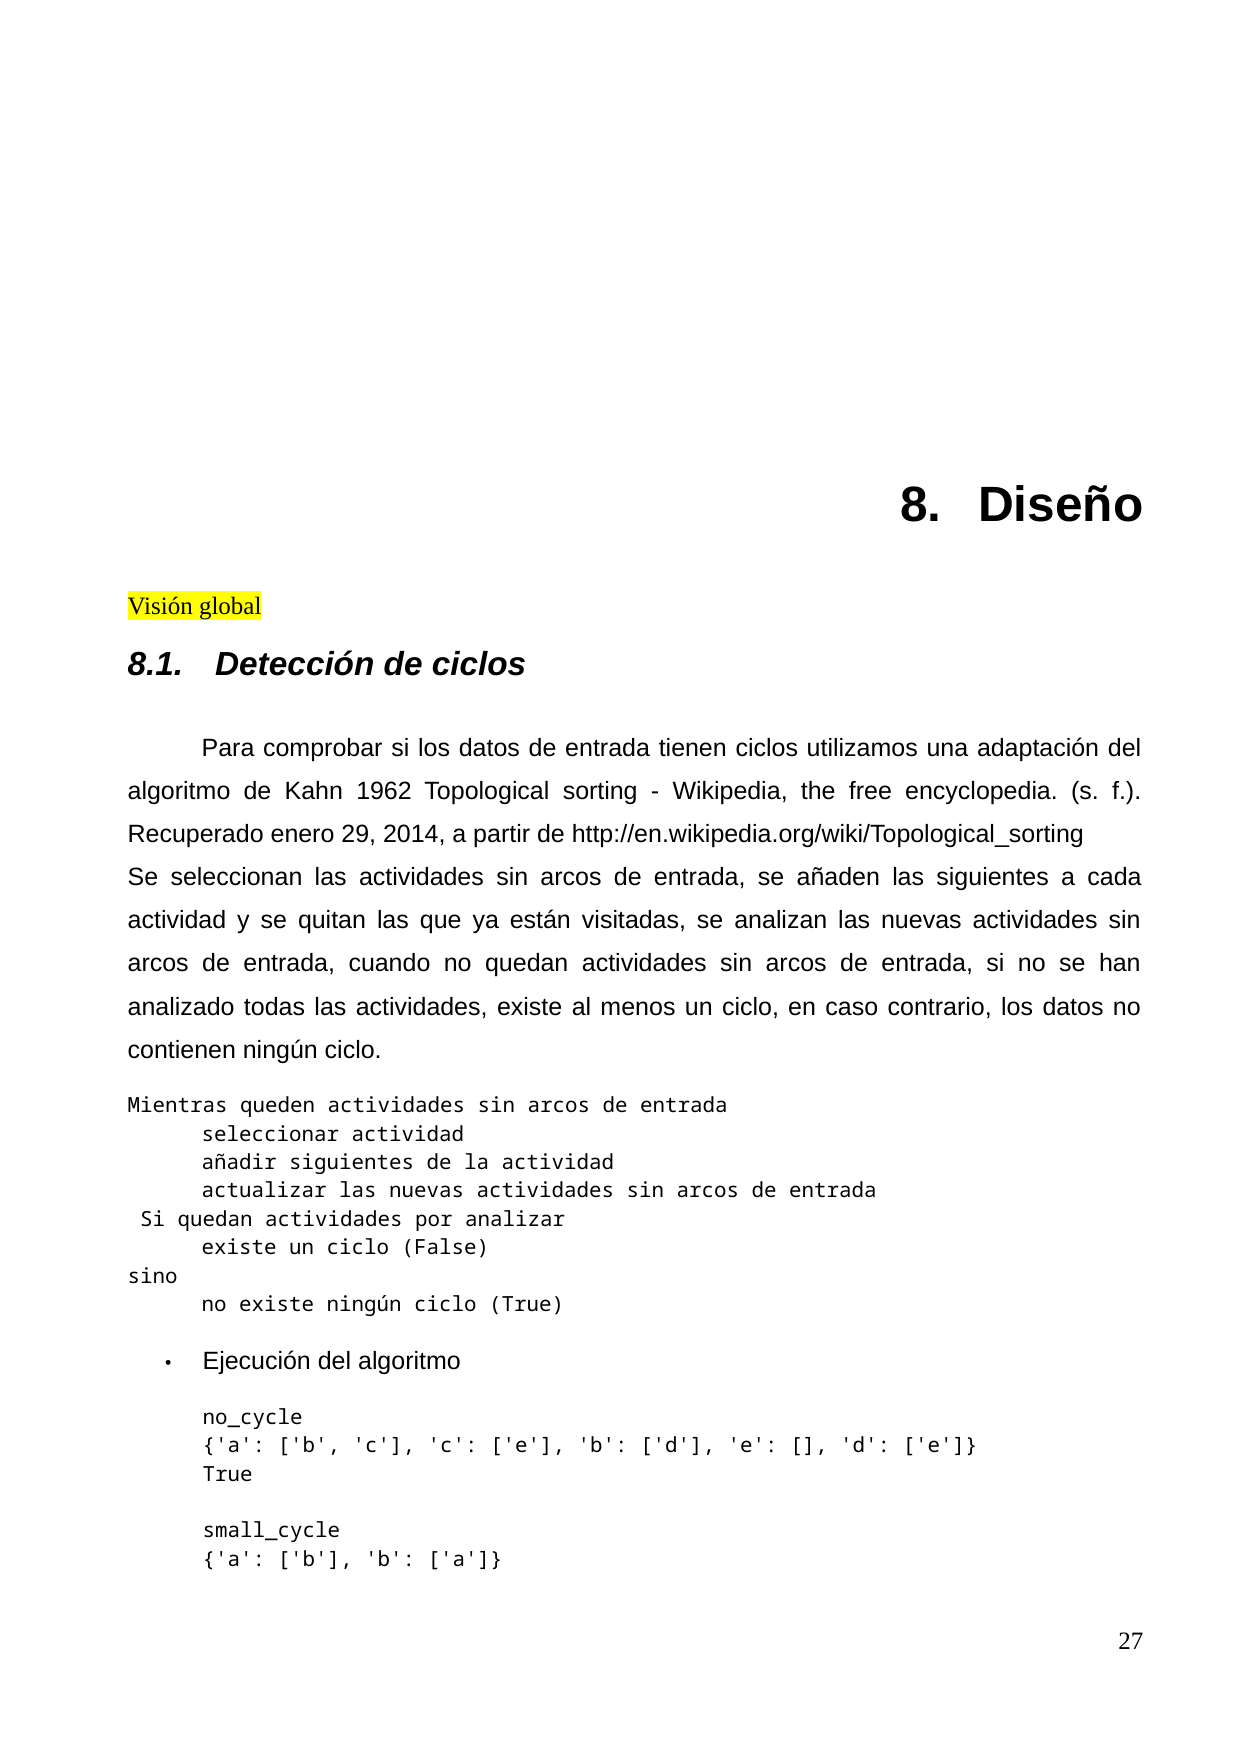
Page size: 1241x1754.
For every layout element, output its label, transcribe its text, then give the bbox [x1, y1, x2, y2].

text Visión global [127, 591, 1143, 620]
text seleccionar actividad [127, 1119, 1143, 1147]
list {'a': ['b'], 'b': ['a']} [165, 1544, 1143, 1572]
text Se seleccionan las actividades sin arcos de entrada, se añaden las siguientes a cada actividad y se quitan las que ya están visitadas, se analizan las nuevas actividades sin arcos de entrada, cuando no quedan actividades sin arcos de entrada, si no se han analizado todas las actividades, existe al menos un ciclo, en caso contrario, los datos no contienen ningún ciclo. [127, 862, 1143, 1063]
text añadir siguientes de la actividad [127, 1147, 1143, 1176]
text existe un ciclo (False) [127, 1232, 1143, 1261]
text Mientras queden actividades sin arcos de entrada [127, 1090, 1143, 1119]
subtitle Diseño [127, 475, 1143, 532]
text no existe ningún ciclo (True) [127, 1289, 1143, 1318]
text sino [127, 1261, 1143, 1289]
text actualizar las nuevas actividades sin arcos de entrada [127, 1176, 1143, 1204]
subtitle Detección de ciclos [127, 644, 1143, 683]
list Ejecución del algoritmo [165, 1346, 1143, 1375]
text Para comprobar si los datos de entrada tienen ciclos utilizamos una adaptación del algoritmo de Kahn 1962 Topological sorting - Wikipedia, the free encyclopedia. (s. f.). Recuperado enero 29, 2014, a partir de http://en.wikipedia.org/wiki/Topological_sorting [127, 733, 1143, 848]
list True [165, 1459, 1143, 1487]
list {'a': ['b', 'c'], 'c': ['e'], 'b': ['d'], 'e': [], 'd': ['e']} [165, 1430, 1143, 1459]
text Si quedan actividades por analizar [127, 1204, 1143, 1232]
list small_cycle [165, 1516, 1143, 1544]
list no_cycle [165, 1402, 1143, 1430]
